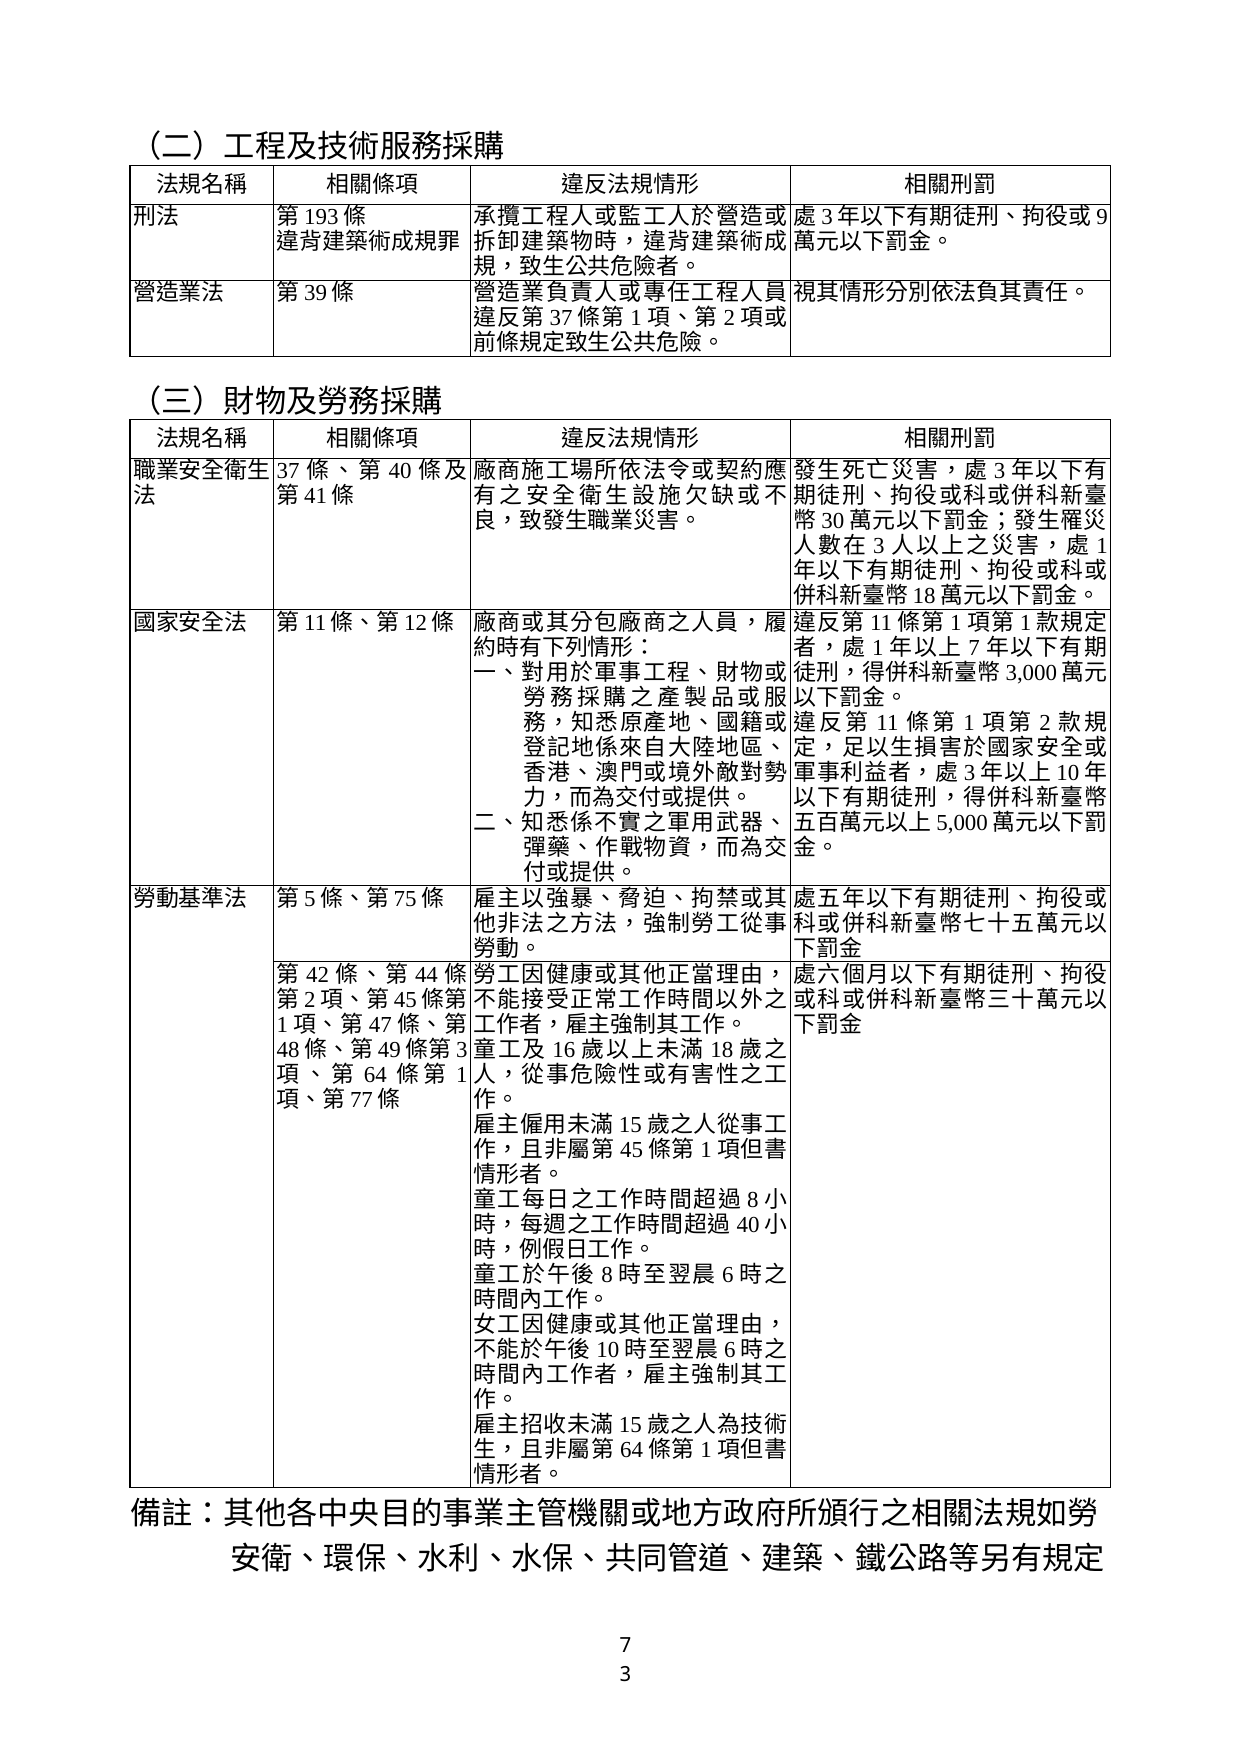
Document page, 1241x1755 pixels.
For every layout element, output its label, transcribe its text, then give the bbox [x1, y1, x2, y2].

table_cell 勞動基準法 [131, 886, 273, 1487]
table_cell 職業安全衛生法 [131, 459, 273, 609]
text （三）財物及勞務採購 [130, 357, 1110, 419]
table_cell 處五年以下有期徒刑、拘役或科或併科新臺幣七十五萬元以下罰金 [791, 886, 1110, 961]
table_cell 37條、第40條及第41條 [274, 459, 470, 609]
table_header 相關條項 [274, 166, 470, 203]
table_header 違反法規情形 [471, 420, 790, 458]
table_cell 刑法 [131, 205, 273, 279]
table_header 法規名稱 [131, 420, 273, 458]
table_cell 雇主以強暴、脅迫、拘禁或其他非法之方法，強制勞工從事勞動。 [471, 886, 790, 961]
table_cell 第42條、第44條第2項、第45條第1項、第47條、第48條、第49條第3項、第64條第1項、第77條 [274, 962, 470, 1487]
text （二）工程及技術服務採購 [130, 102, 1110, 165]
table_header 相關刑罰 [791, 420, 1110, 458]
table_cell 勞工因健康或其他正當理由，不能接受正常工作時間以外之工作者，雇主強制其工作。 童工及16歲以上未滿18歲之人，從事危險性或有害性之工作。 雇主僱用未滿15歲之人從事工作，且非屬第45條第1項但書情形者。 童工每日之工作時間超過8小時，每週之工作時間超過40小時，例假日工作。 童工於午後8時至翌晨6時之時間內工作。 女工因健康或其他正當理由，不能於午後10時至翌晨6時之時間內工作者，雇主強制其工作。 雇主招收未滿15歲之人為技術生，且非屬第64條第1項但書情形者。 [471, 962, 790, 1487]
table_header 違反法規情形 [471, 166, 790, 203]
table_cell 發生死亡災害，處3年以下有期徒刑、拘役或科或併科新臺幣30萬元以下罰金；發生罹災人數在3人以上之災害，處1年以下有期徒刑、拘役或科或併科新臺幣18萬元以下罰金。 [791, 459, 1110, 609]
table_cell 第39條 [274, 281, 470, 356]
table_header 法規名稱 [131, 166, 273, 203]
table_cell 營造業負責人或專任工程人員違反第37條第1項、第2項或前條規定致生公共危險。 [471, 281, 790, 356]
table_cell 視其情形分別依法負其責任。 [791, 281, 1110, 356]
table_cell 營造業法 [131, 281, 273, 356]
table_cell 處3年以下有期徒刑、拘役或9萬元以下罰金。 [791, 205, 1110, 279]
table_cell 第11條、第12條 [274, 610, 470, 885]
table_header 相關條項 [274, 420, 470, 458]
table_cell 違反第11條第1項第1款規定者，處1年以上7年以下有期徒刑，得併科新臺幣3,000萬元以下罰金。 違反第11條第1項第2款規定，足以生損害於國家安全或軍事利益者，處3年以上10年以下有期徒刑，得併科新臺幣五百萬元以上5,000萬元以下罰金。 [791, 610, 1110, 885]
table_cell 第193條 違背建築術成規罪 [274, 205, 470, 279]
table_cell 廠商施工場所依法令或契約應有之安全衛生設施欠缺或不良，致發生職業災害。 [471, 459, 790, 609]
table_cell 國家安全法 [131, 610, 273, 885]
table_cell 廠商或其分包廠商之人員，履約時有下列情形： 一、對用於軍事工程、財物或勞務採購之產製品或服務，知悉原產地、國籍或登記地係來自大陸地區、香港、澳門或境外敵對勢力，而為交付或提供。 二、知悉係不實之軍用武器、彈藥、作戰物資，而為交付或提供。 [471, 610, 790, 885]
table_cell 處六個月以下有期徒刑、拘役或科或併科新臺幣三十萬元以下罰金 [791, 962, 1110, 1487]
table_cell 第5條、第75條 [274, 886, 470, 961]
table_cell 承攬工程人或監工人於營造或拆卸建築物時，違背建築術成規，致生公共危險者。 [471, 205, 790, 279]
table_header 相關刑罰 [791, 166, 1110, 203]
text 備註：其他各中央目的事業主管機關或地方政府所頒行之相關法規如勞安衛、環保、水利、水保、共同管道、建築、鐵公路等另有規定 [130, 1488, 1110, 1578]
